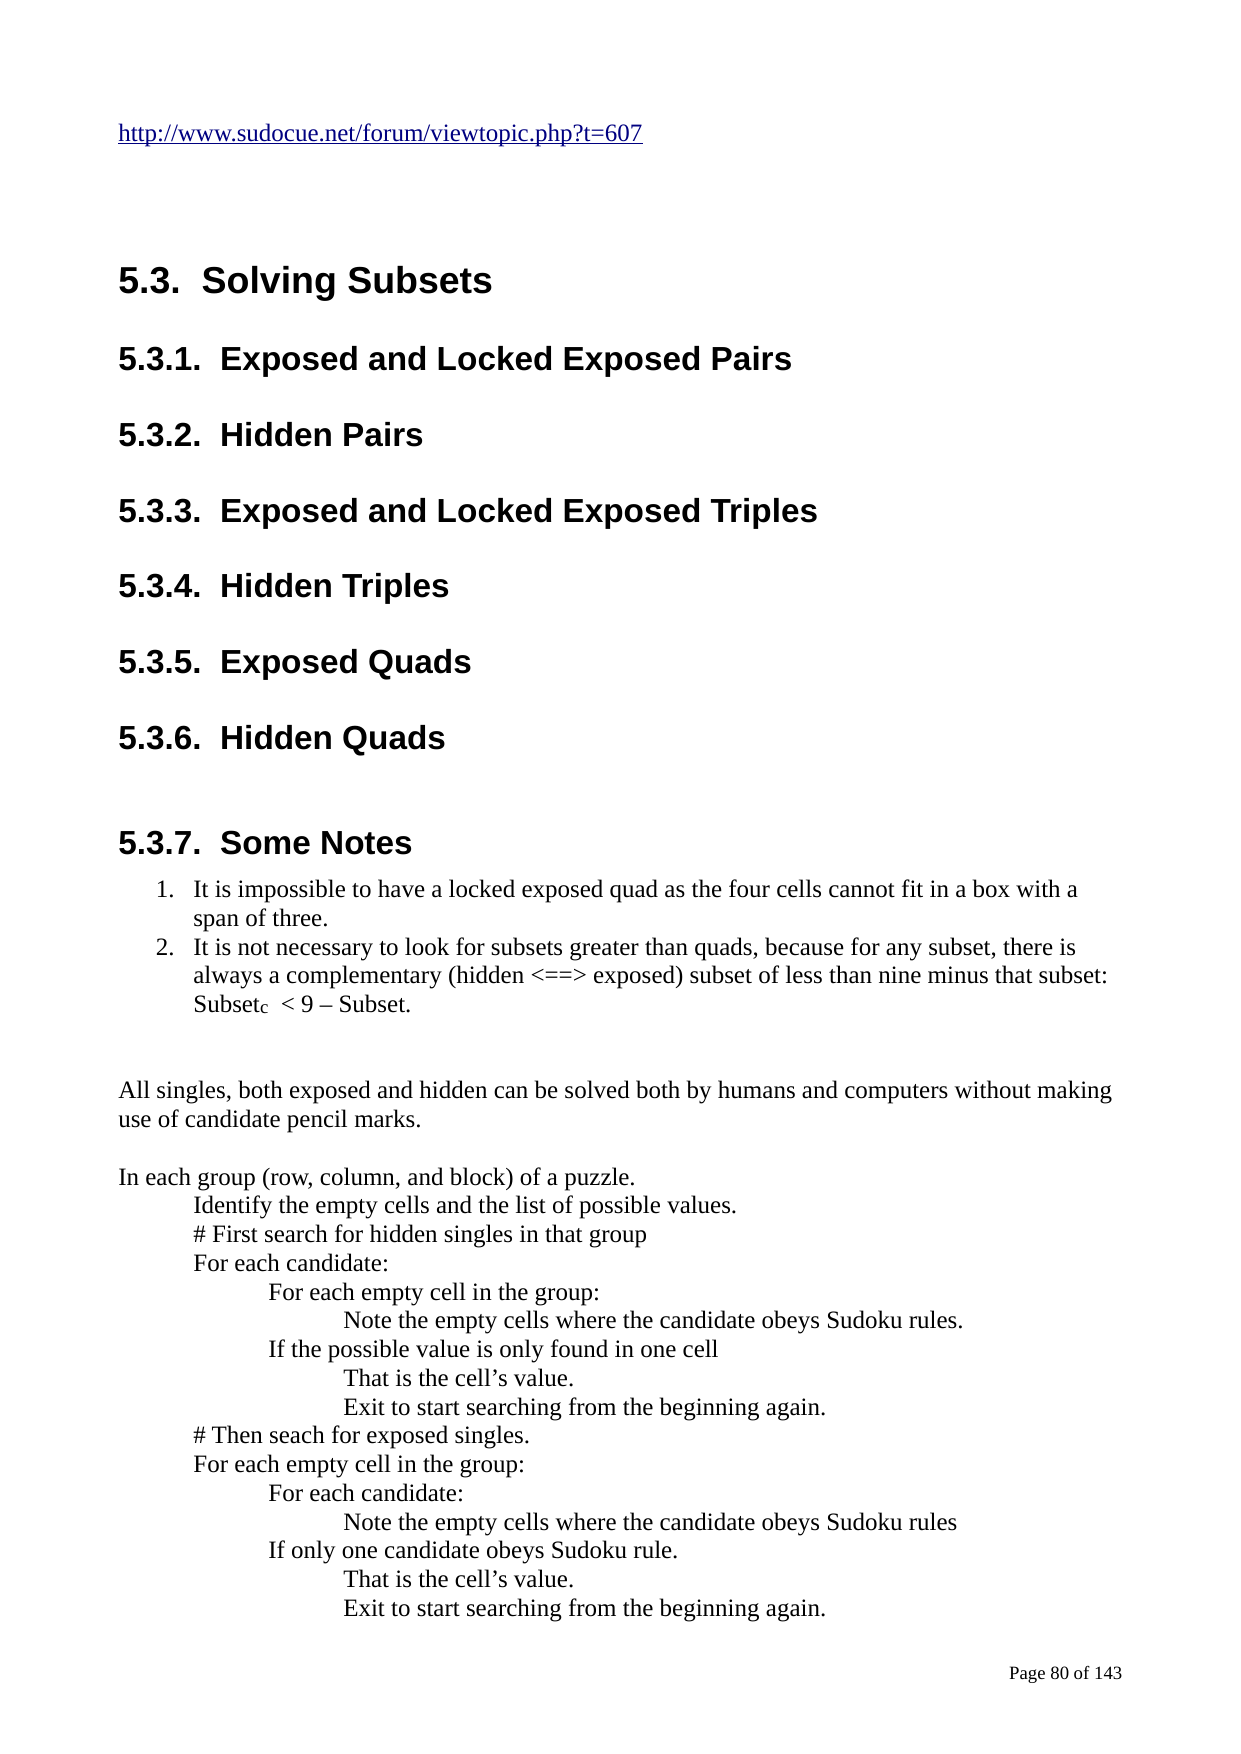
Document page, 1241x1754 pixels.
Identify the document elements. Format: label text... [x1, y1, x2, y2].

subtitle Exposed and Locked Exposed Triples [118, 491, 1122, 529]
subtitle Hidden Triples [118, 567, 1122, 605]
list It is not necessary to look for subsets greater than quads, because for any subset, there is always a complementary (hidden <==> exposed) subset of less than nine minus that subset: Subsetc < 9 – Subset. [156, 932, 1122, 1018]
text If the possible value is only found in one cell [118, 1334, 1122, 1363]
text For each empty cell in the group: [118, 1449, 1122, 1478]
text For each candidate: [118, 1478, 1122, 1507]
text Identify the empty cells and the list of possible values. [118, 1190, 1122, 1219]
text http://www.sudocue.net/forum/viewtopic.php?t=607 [118, 118, 1122, 147]
text # Then seach for exposed singles. [118, 1420, 1122, 1449]
text If only one candidate obeys Sudoku rule. [118, 1535, 1122, 1564]
text That is the cell’s value. [118, 1363, 1122, 1392]
subtitle Hidden Quads [118, 718, 1122, 757]
text All singles, both exposed and hidden can be solved both by humans and computers without making use of candidate pencil marks. [118, 1075, 1122, 1133]
text For each candidate: [118, 1248, 1122, 1277]
subtitle Some Notes [118, 823, 1122, 862]
text In each group (row, column, and block) of a puzzle. [118, 1162, 1122, 1190]
subtitle Solving Subsets [118, 258, 1122, 301]
text # First search for hidden singles in that group [118, 1219, 1122, 1248]
subtitle Hidden Pairs [118, 415, 1122, 453]
text That is the cell’s value. [118, 1564, 1122, 1593]
list It is impossible to have a locked exposed quad as the four cells cannot fit in a box with a span of three. [156, 874, 1122, 932]
text Exit to start searching from the beginning again. [118, 1593, 1122, 1622]
subtitle Exposed and Locked Exposed Pairs [118, 339, 1122, 377]
text Note the empty cells where the candidate obeys Sudoku rules. [118, 1305, 1122, 1334]
text Exit to start searching from the beginning again. [118, 1392, 1122, 1420]
subtitle Exposed Quads [118, 642, 1122, 681]
text Note the empty cells where the candidate obeys Sudoku rules [118, 1507, 1122, 1535]
text For each empty cell in the group: [118, 1277, 1122, 1305]
